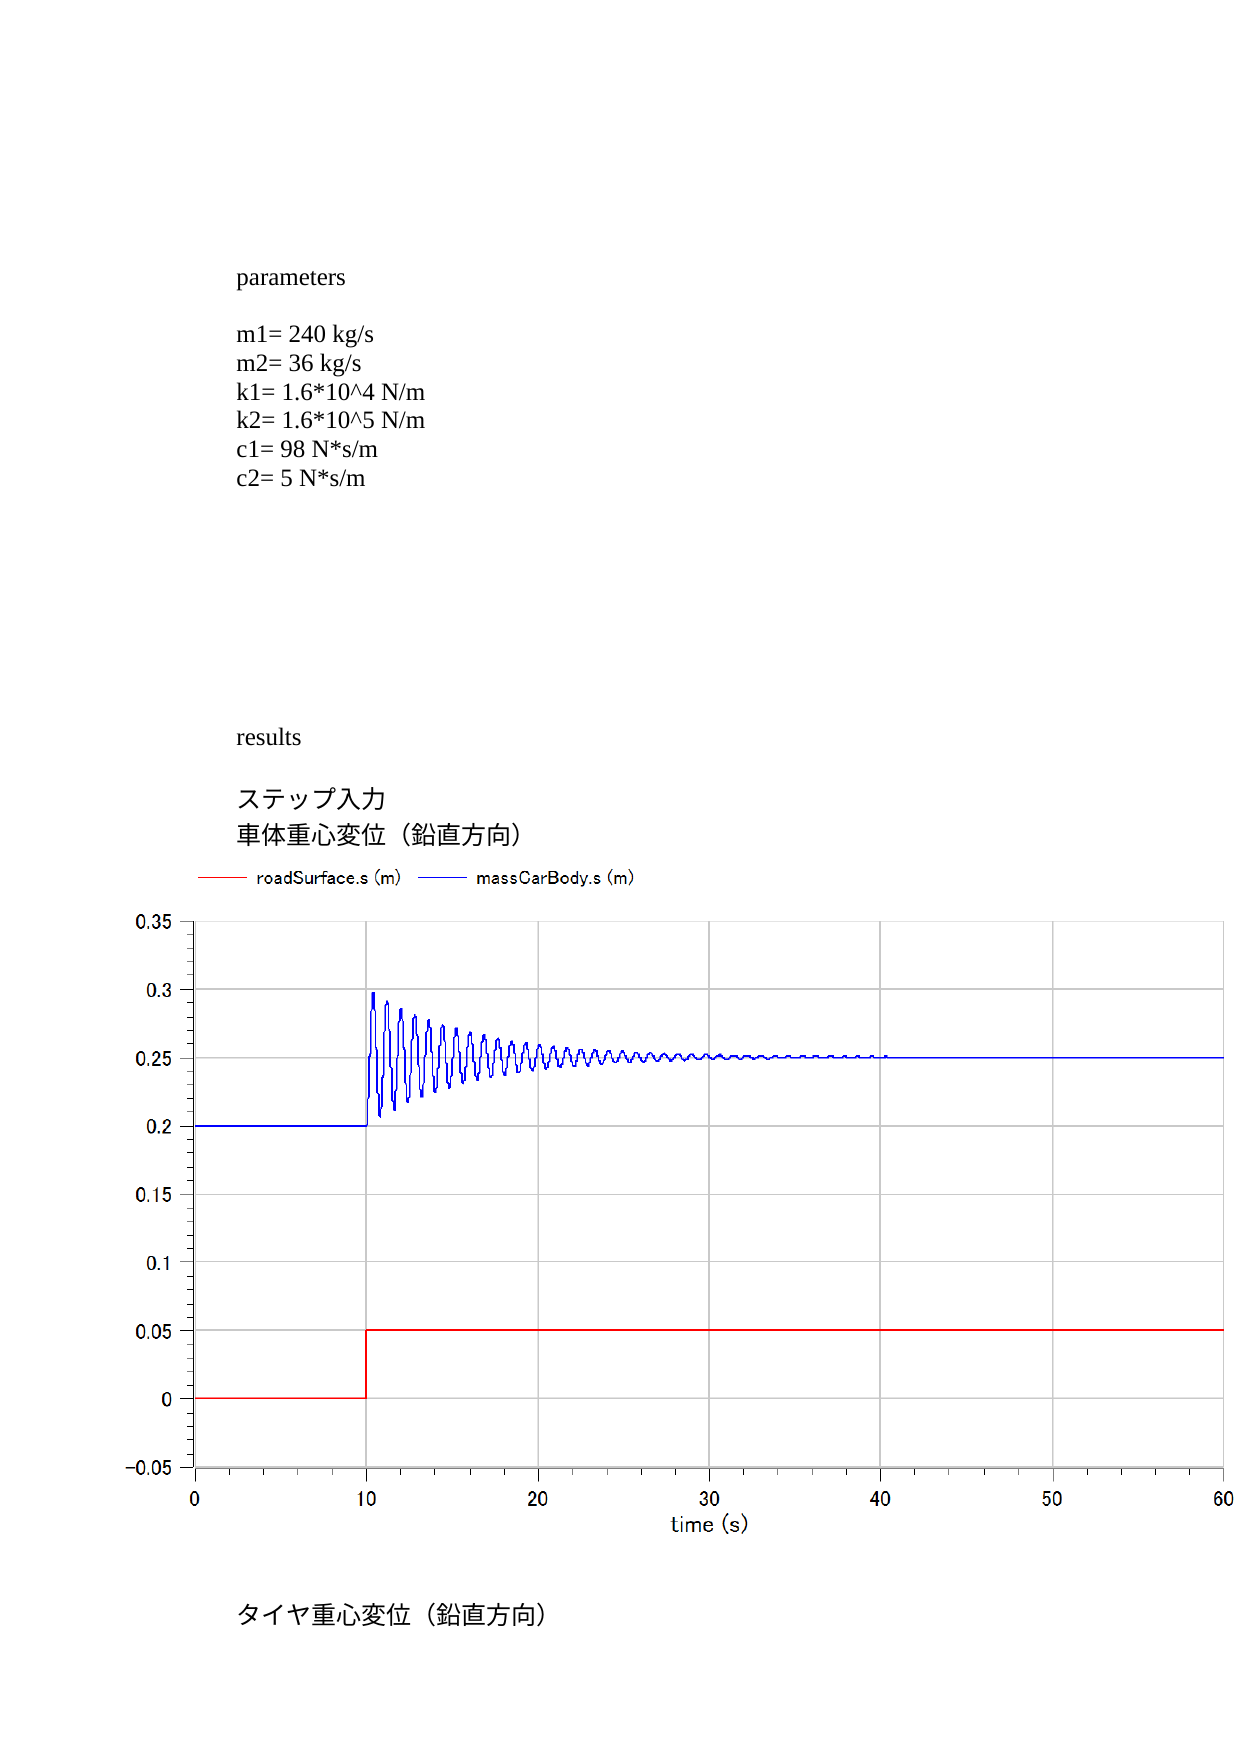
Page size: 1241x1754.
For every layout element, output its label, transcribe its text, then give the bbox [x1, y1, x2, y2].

picture [118, 851, 1241, 1539]
text k1= 1.6*10^4 N/m [236, 377, 1122, 406]
text 車体重心変位（鉛直方向） [236, 816, 1122, 851]
text results [236, 722, 1122, 751]
text k2= 1.6*10^5 N/m [236, 406, 1122, 434]
text c2= 5 N*s/m [236, 463, 1122, 492]
text ステップ入力 [236, 779, 1122, 816]
text parameters [236, 262, 1122, 291]
text タイヤ重心変位（鉛直方向） [236, 1596, 1122, 1632]
text m2= 36 kg/s [236, 348, 1122, 377]
text c1= 98 N*s/m [236, 434, 1122, 463]
text m1= 240 kg/s [236, 319, 1122, 348]
